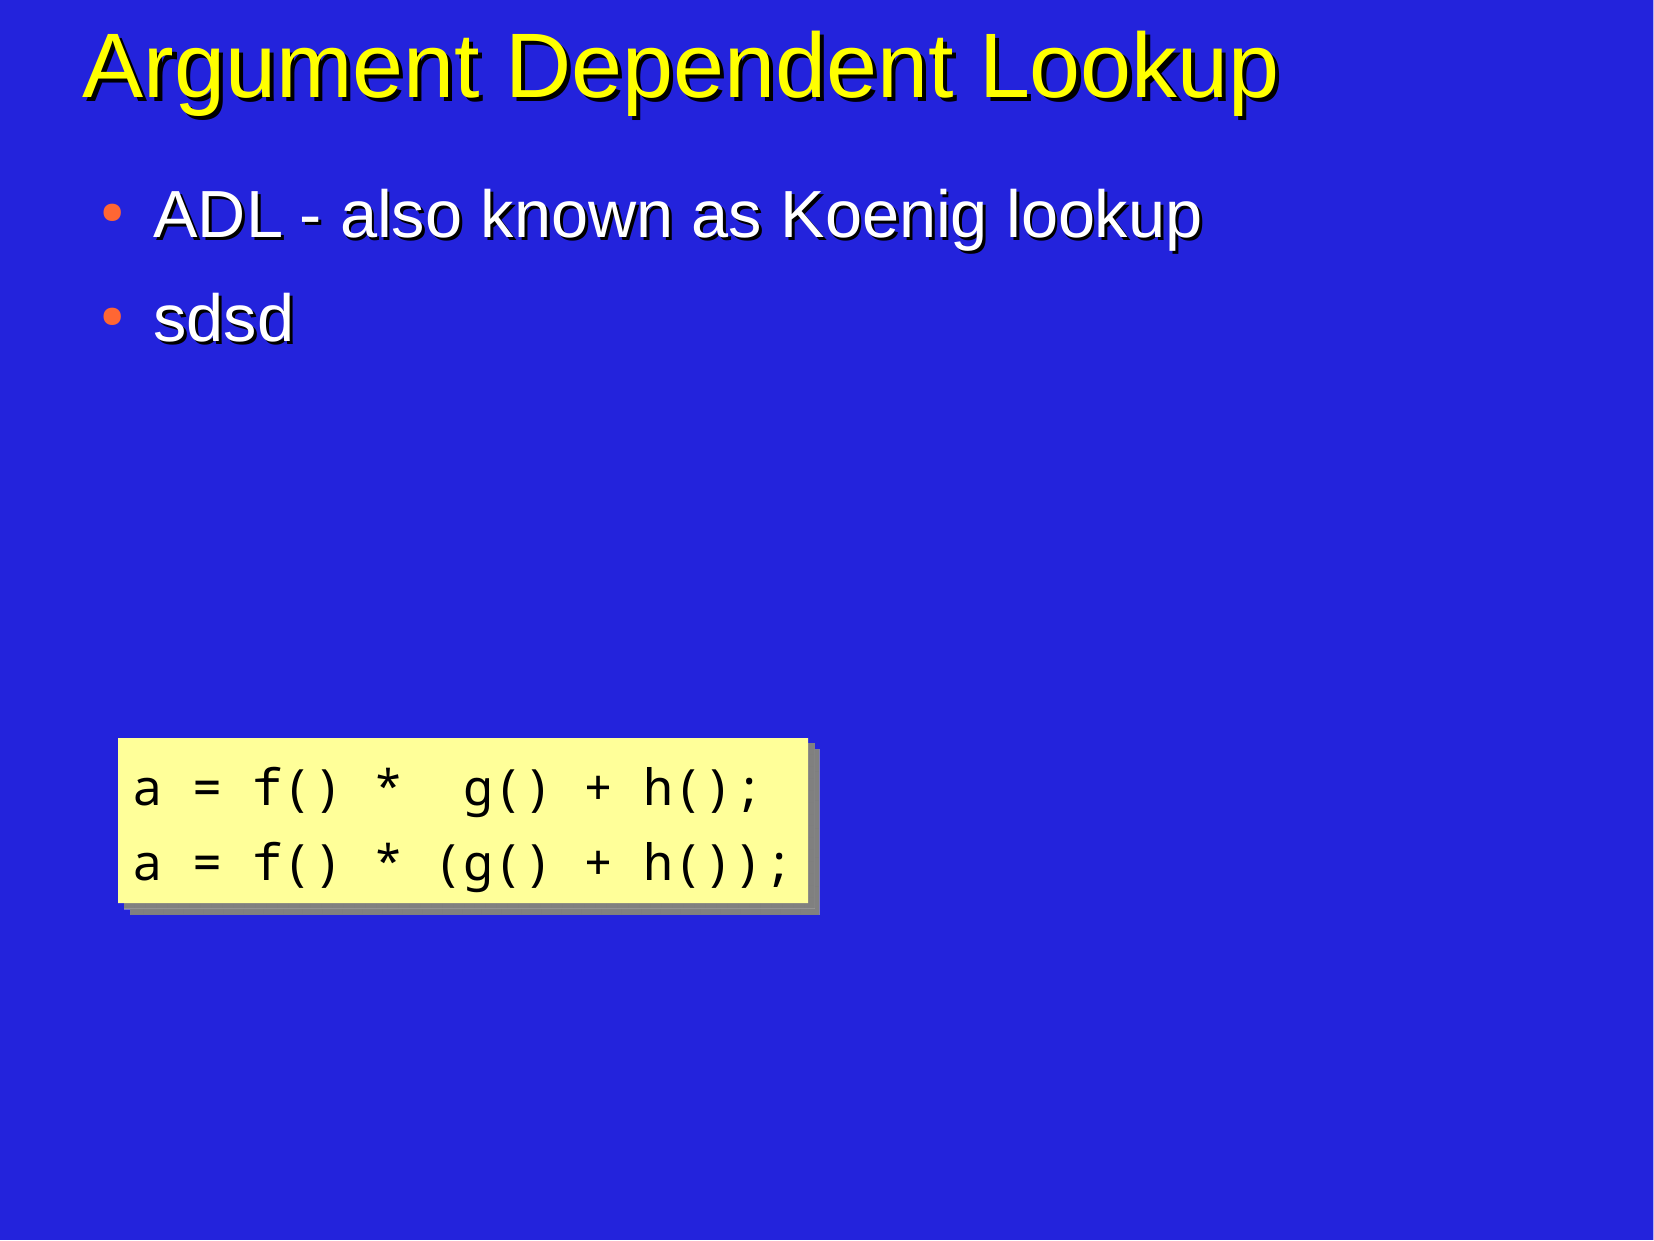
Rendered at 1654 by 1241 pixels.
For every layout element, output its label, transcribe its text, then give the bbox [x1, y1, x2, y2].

text_box a = f() * g() + h(); a = f() * (g() + h()); [118, 738, 809, 904]
list ADL - also known as Koenig lookup sdsd [82, 177, 1571, 1182]
title Argument Dependent Lookup [82, 2, 1571, 130]
